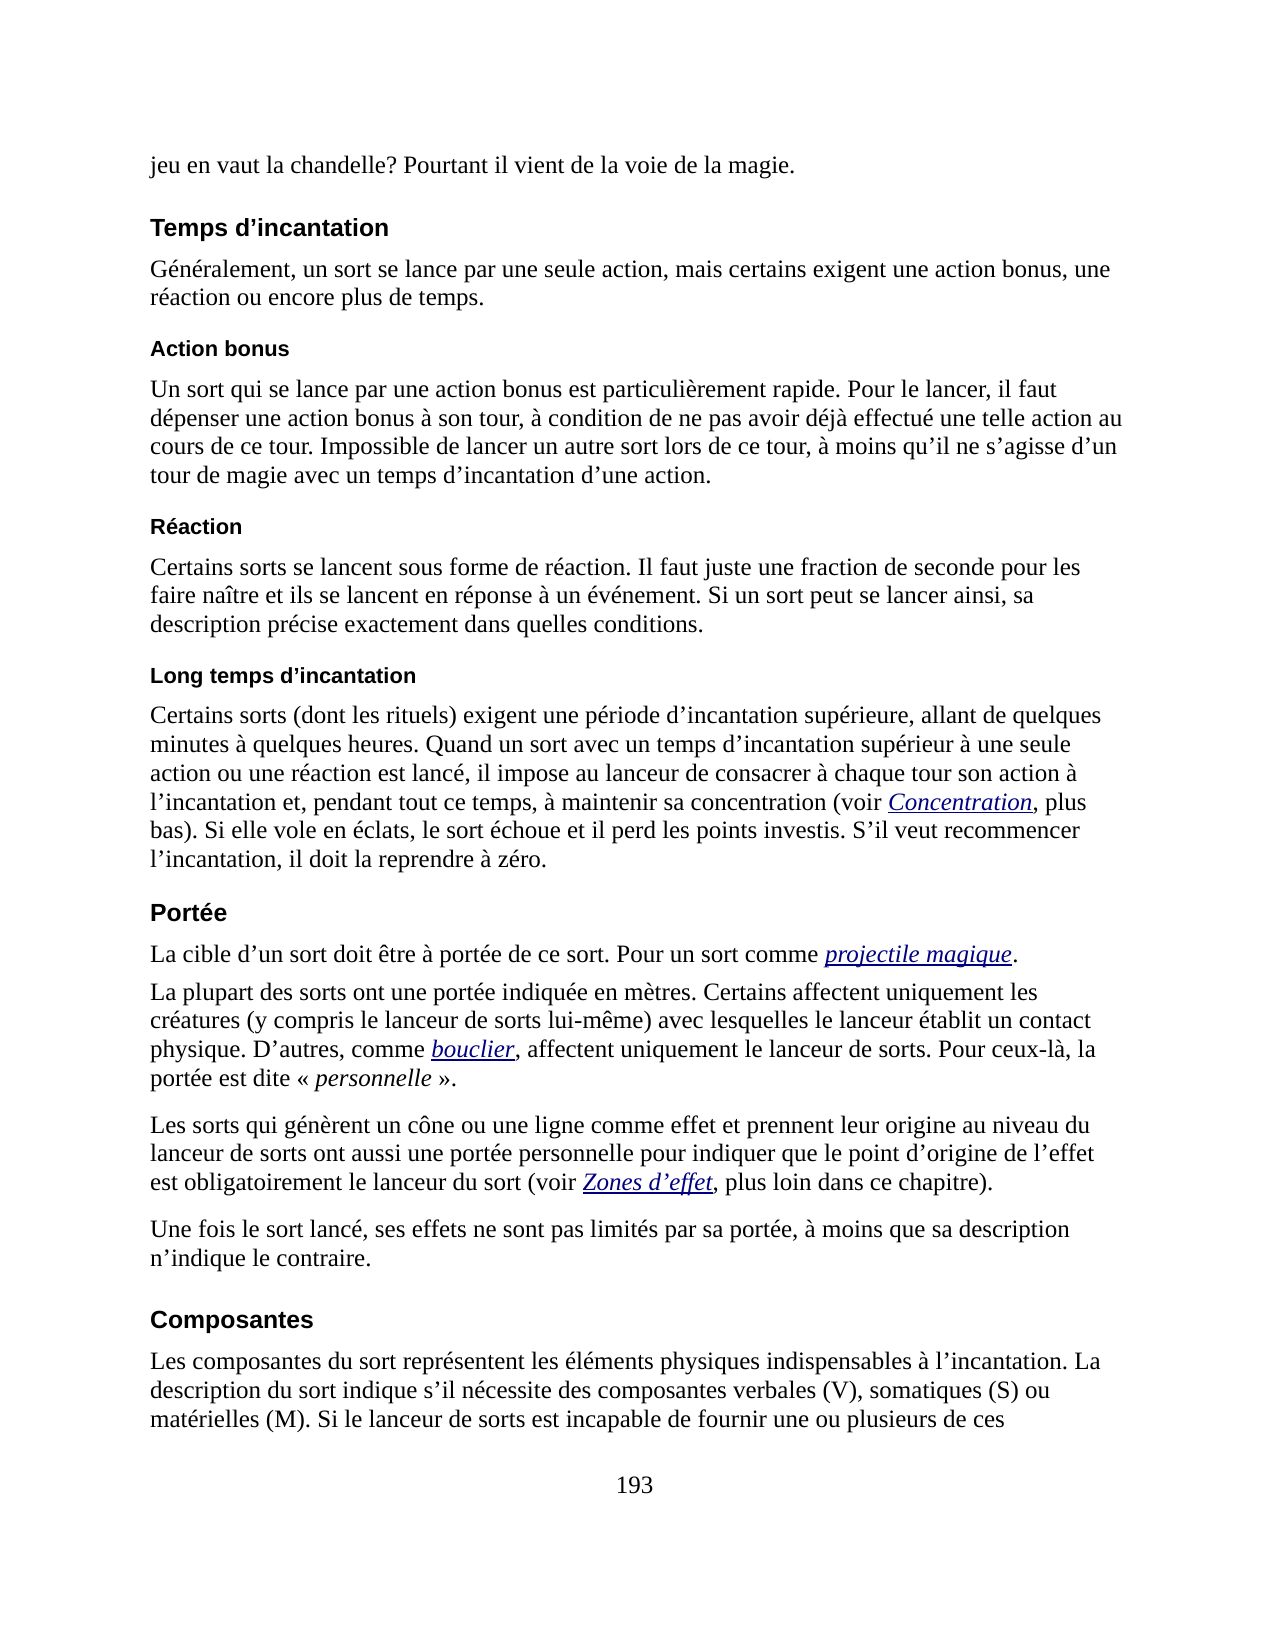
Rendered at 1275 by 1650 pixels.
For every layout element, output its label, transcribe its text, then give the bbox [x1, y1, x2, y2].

text Certains sorts (dont les rituels) exigent une période d’incantation supérieure, allant de quelques minutes à quelques heures. Quand un sort avec un temps d’incantation supérieur à une seule action ou une réaction est lancé, il impose au lanceur de consacrer à chaque tour son action à l’incantation et, pendant tout ce temps, à maintenir sa concentration (voir Concentration, plus bas). Si elle vole en éclats, le sort échoue et il perd les points investis. S’il veut recommencer l’incantation, il doit la reprendre à zéro. [150, 701, 1125, 873]
text Les sorts qui génèrent un cône ou une ligne comme effet et prennent leur origine au niveau du lanceur de sorts ont aussi une portée personnelle pour indiquer que le point d’origine de l’effet est obligatoirement le lanceur du sort (voir Zones d’effet, plus loin dans ce chapitre). [150, 1110, 1125, 1196]
text Généralement, un sort se lance par une seule action, mais certains exigent une action bonus, une réaction ou encore plus de temps. [150, 254, 1125, 311]
subtitle Action bonus [150, 336, 1125, 361]
text Les composantes du sort représentent les éléments physiques indispensables à l’incantation. La description du sort indique s’il nécessite des composantes verbales (V), somatiques (S) ou matérielles (M). Si le lanceur de sorts est incapable de fournir une ou plusieurs de ces [150, 1346, 1125, 1433]
text Une fois le sort lancé, ses effets ne sont pas limités par sa portée, à moins que sa description n’indique le contraire. [150, 1214, 1125, 1271]
text Un sort qui se lance par une action bonus est particulièrement rapide. Pour le lancer, il faut dépenser une action bonus à son tour, à condition de ne pas avoir déjà effectué une telle action au cours de ce tour. Impossible de lancer un autre sort lors de ce tour, à moins qu’il ne s’agisse d’un tour de magie avec un temps d’incantation d’une action. [150, 374, 1125, 489]
text jeu en vaut la chandelle? Pourtant il vient de la voie de la magie. [150, 150, 1125, 179]
text Certains sorts se lancent sous forme de réaction. Il faut juste une fraction de seconde pour les faire naître et ils se lancent en réponse à un événement. Si un sort peut se lancer ainsi, sa description précise exactement dans quelles conditions. [150, 552, 1125, 638]
text La plupart des sorts ont une portée indiquée en mètres. Certains affectent uniquement les créatures (y compris le lanceur de sorts lui-même) avec lesquelles le lanceur établit un contact physique. D’autres, comme bouclier, affectent uniquement le lanceur de sorts. Pour ceux-là, la portée est dite « personnelle ». [150, 977, 1125, 1092]
subtitle Long temps d’incantation [150, 663, 1125, 688]
subtitle Portée [150, 898, 1125, 927]
subtitle Réaction [150, 514, 1125, 539]
subtitle Composantes [150, 1305, 1125, 1334]
subtitle Temps d’incantation [150, 213, 1125, 241]
text La cible d’un sort doit être à portée de ce sort. Pour un sort comme projectile magique. [150, 939, 1125, 968]
